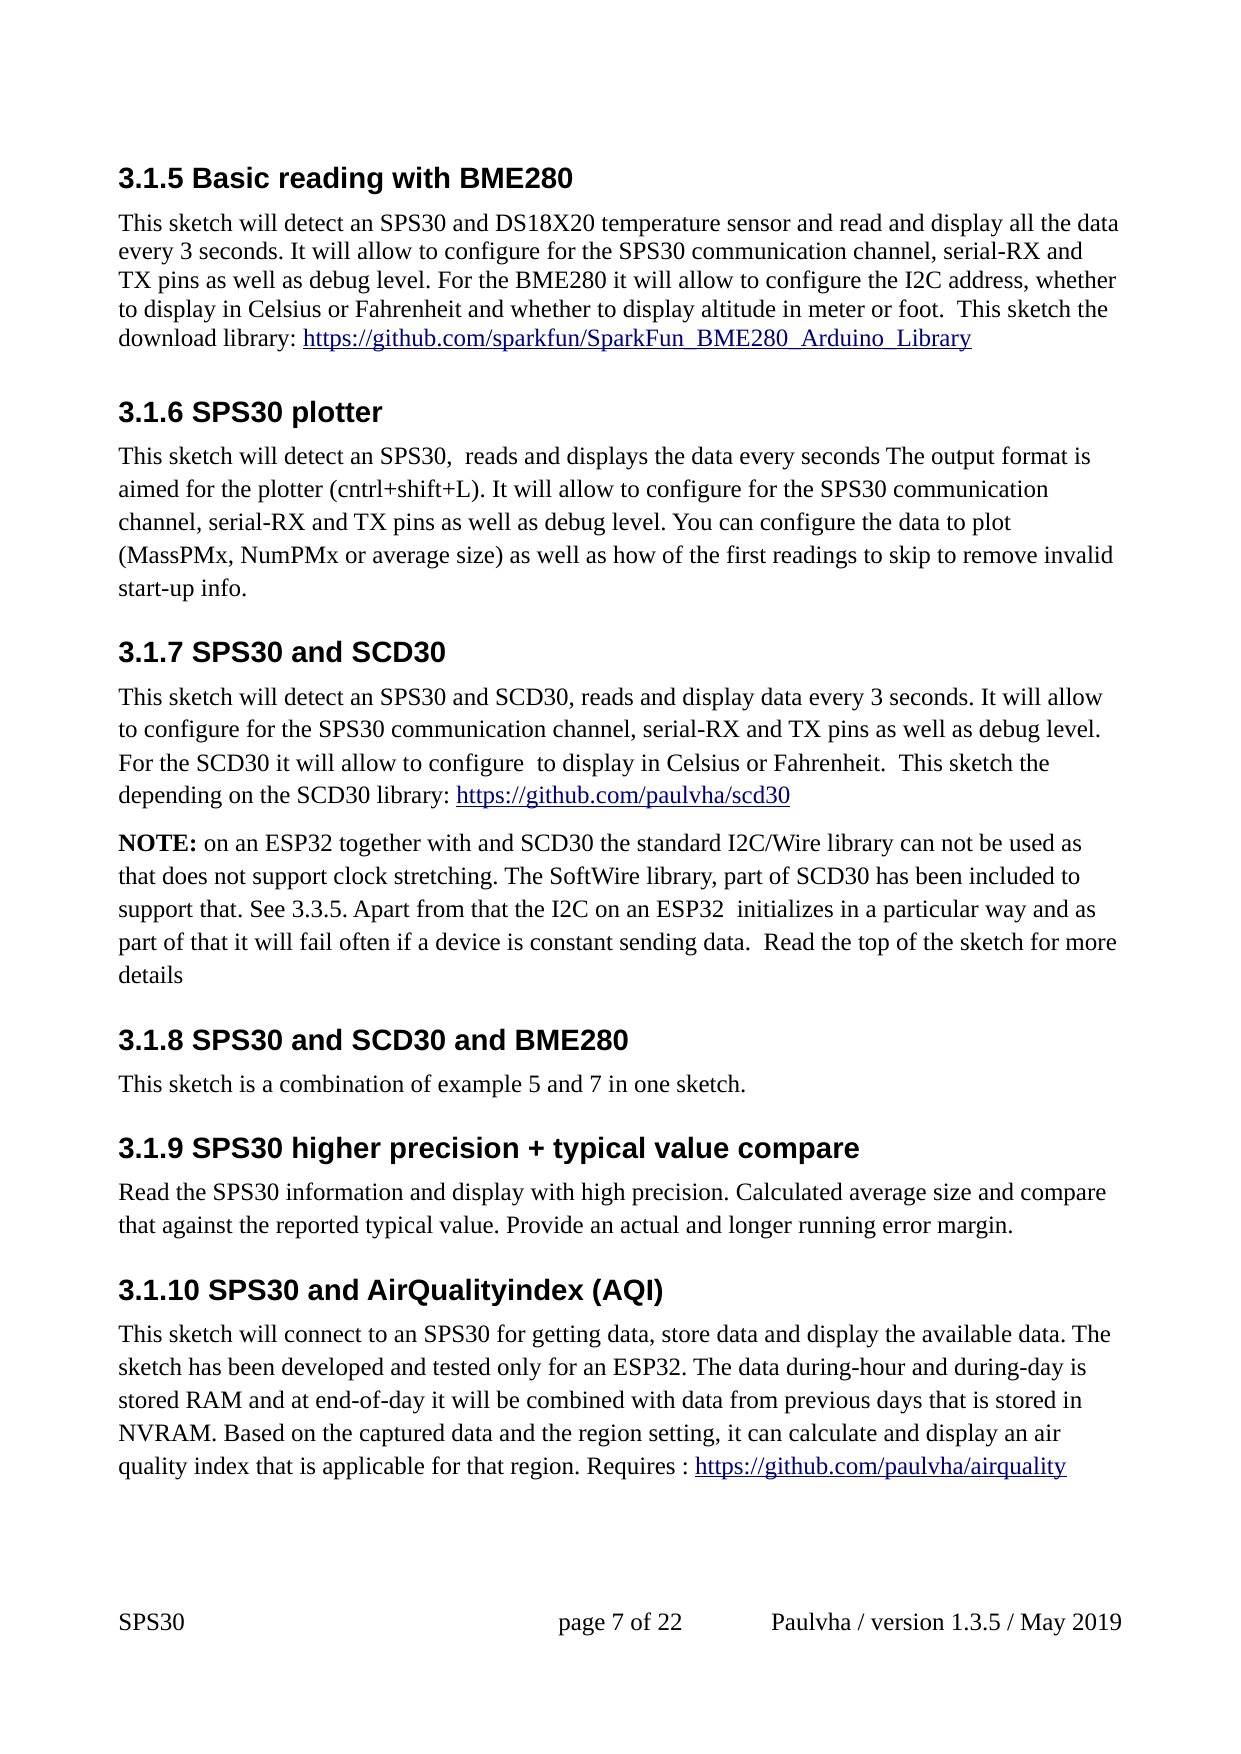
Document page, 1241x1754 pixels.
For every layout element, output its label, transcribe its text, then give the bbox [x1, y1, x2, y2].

text Read the SPS30 information and display with high precision. Calculated average size and compare that against the reported typical value. Provide an actual and longer running error margin. [118, 1177, 1122, 1239]
text This sketch is a combination of example 5 and 7 in one sketch. [118, 1069, 1122, 1097]
text This sketch will connect to an SPS30 for getting data, store data and display the available data. The sketch has been developed and tested only for an ESP32. The data during-hour and during-day is stored RAM and at end-of-day it will be combined with data from previous days that is stored in NVRAM. Based on the captured data and the region setting, it can calculate and display an air quality index that is applicable for that region. Requires : https://github.com/paulvha/airquality [118, 1319, 1122, 1479]
text This sketch will detect an SPS30 and SCD30, reads and display data every 3 seconds. It will allow to configure for the SPS30 communication channel, serial-RX and TX pins as well as debug level. For the SCD30 it will allow to configure to display in Celsius or Fahrenheit. This sketch the depending on the SCD30 library: https://github.com/paulvha/scd30 [118, 682, 1122, 809]
subtitle 3.1.5 Basic reading with BME280 [118, 161, 1122, 195]
subtitle 3.1.7 SPS30 and SCD30 [118, 635, 1122, 669]
subtitle 3.1.6 SPS30 plotter [118, 395, 1122, 428]
text This sketch will detect an SPS30, reads and displays the data every seconds The output format is aimed for the plotter (cntrl+shift+L). It will allow to configure for the SPS30 communication channel, serial-RX and TX pins as well as debug level. You can configure the data to plot (MassPMx, NumPMx or average size) as well as how of the first readings to skip to remove invalid start-up info. [118, 441, 1122, 602]
subtitle 3.1.10 SPS30 and AirQualityindex (AQI) [118, 1272, 1122, 1306]
subtitle 3.1.9 SPS30 higher precision + typical value compare [118, 1131, 1122, 1165]
text NOTE: on an ESP32 together with and SCD30 the standard I2C/Wire library can not be used as that does not support clock stretching. The SoftWire library, part of SCD30 has been included to support that. See 3.3.5. Apart from that the I2C on an ESP32 initializes in a particular way and as part of that it will fail often if a device is constant sending data. Read the top of the sketch for more details [118, 828, 1122, 989]
subtitle 3.1.8 SPS30 and SCD30 and BME280 [118, 1022, 1122, 1056]
text This sketch will detect an SPS30 and DS18X20 temperature sensor and read and display all the data every 3 seconds. It will allow to configure for the SPS30 communication channel, serial-RX and TX pins as well as debug level. For the BME280 it will allow to configure the I2C address, whether to display in Celsius or Fahrenheit and whether to display altitude in meter or foot. This sketch the download library: https://github.com/sparkfun/SparkFun_BME280_Arduino_Library [118, 208, 1122, 351]
